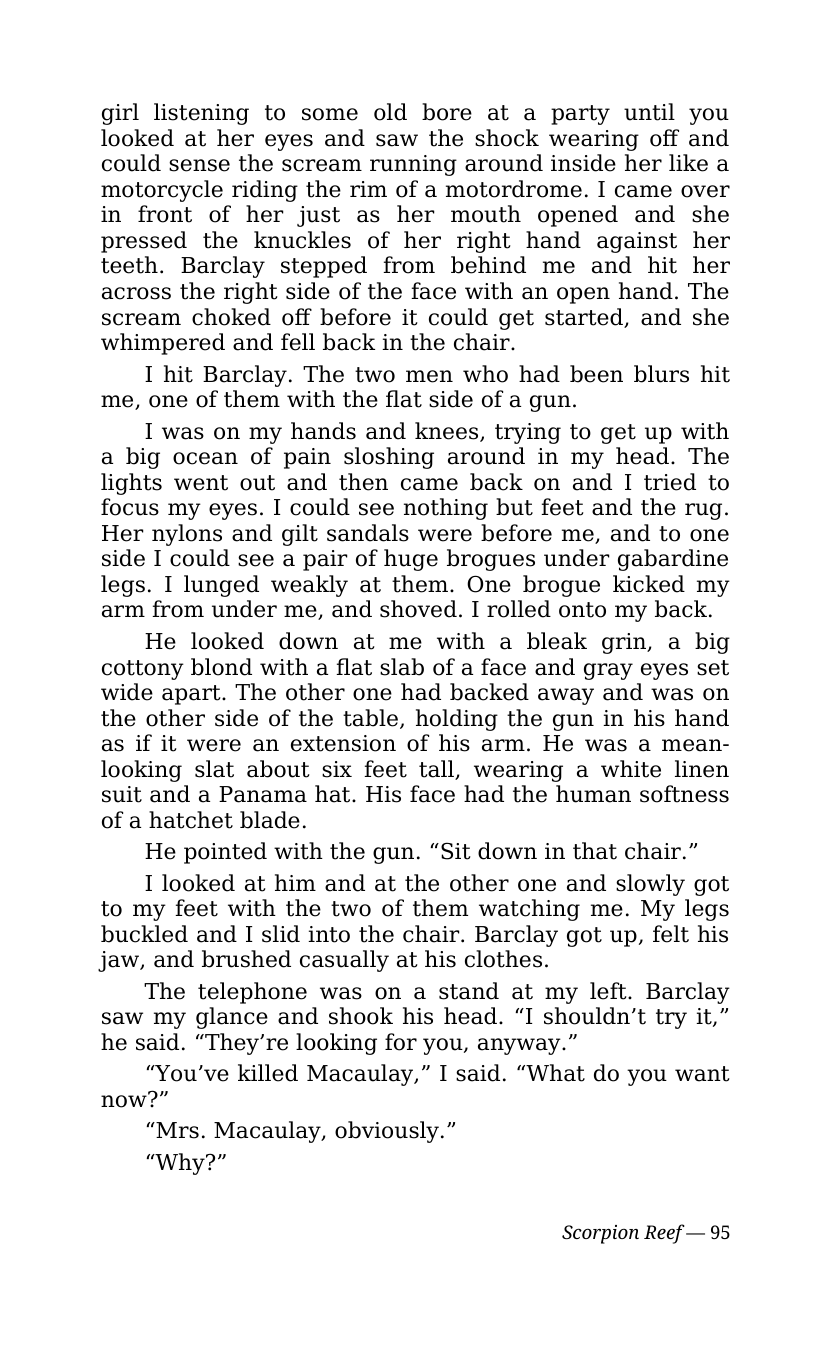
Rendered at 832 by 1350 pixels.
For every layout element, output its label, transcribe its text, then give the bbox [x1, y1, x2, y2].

text He looked down at me with a bleak grin, a big cottony blond with a flat slab of a face and gray eyes set wide apart. The other one had backed away and was on the other side of the table, holding the gun in his hand as if it were an extension of his arm. He was a mean-looking slat about six feet tall, wearing a white linen suit and a Panama hat. His face had the human softness of a hatchet blade. [101, 629, 731, 833]
text “Mrs. Macaulay, obviously.” [101, 1119, 731, 1144]
text “Why?” [101, 1150, 731, 1176]
text girl listening to some old bore at a party until you looked at her eyes and saw the shock wearing off and could sense the scream running around inside her like a motorcycle riding the rim of a motordrome. I came over in front of her just as her mouth opened and she pressed the knuckles of her right hand against her teeth. Barclay stepped from behind me and hit her across the right side of the face with an open hand. The scream choked off before it could get started, and she whimpered and fell back in the chair. [101, 101, 731, 356]
text I looked at him and at the other one and slowly got to my feet with the two of them watching me. My legs buckled and I slid into the chair. Barclay got up, felt his jaw, and brushed casually at his clothes. [101, 871, 731, 973]
text The telephone was on a stand at my left. Barclay saw my glance and shook his head. “I shouldn’t try it,” he said. “They’re looking for you, anyway.” [101, 979, 731, 1056]
text I was on my hands and knees, trying to get up with a big ocean of pain sloshing around in my head. The lights went out and then came back on and I tried to focus my eyes. I could see nothing but feet and the rug. Her nylons and gilt sandals were before me, and to one side I could see a pair of huge brogues under gabardine legs. I lunged weakly at them. One brogue kicked my arm from under me, and shoved. I rolled onto my back. [101, 419, 731, 623]
text “You’ve killed Macaulay,” I said. “What do you want now?” [101, 1062, 731, 1113]
text I hit Barclay. The two men who had been blurs hit me, one of them with the flat side of a gun. [101, 362, 731, 413]
text He pointed with the gun. “Sit down in that chair.” [101, 839, 731, 865]
